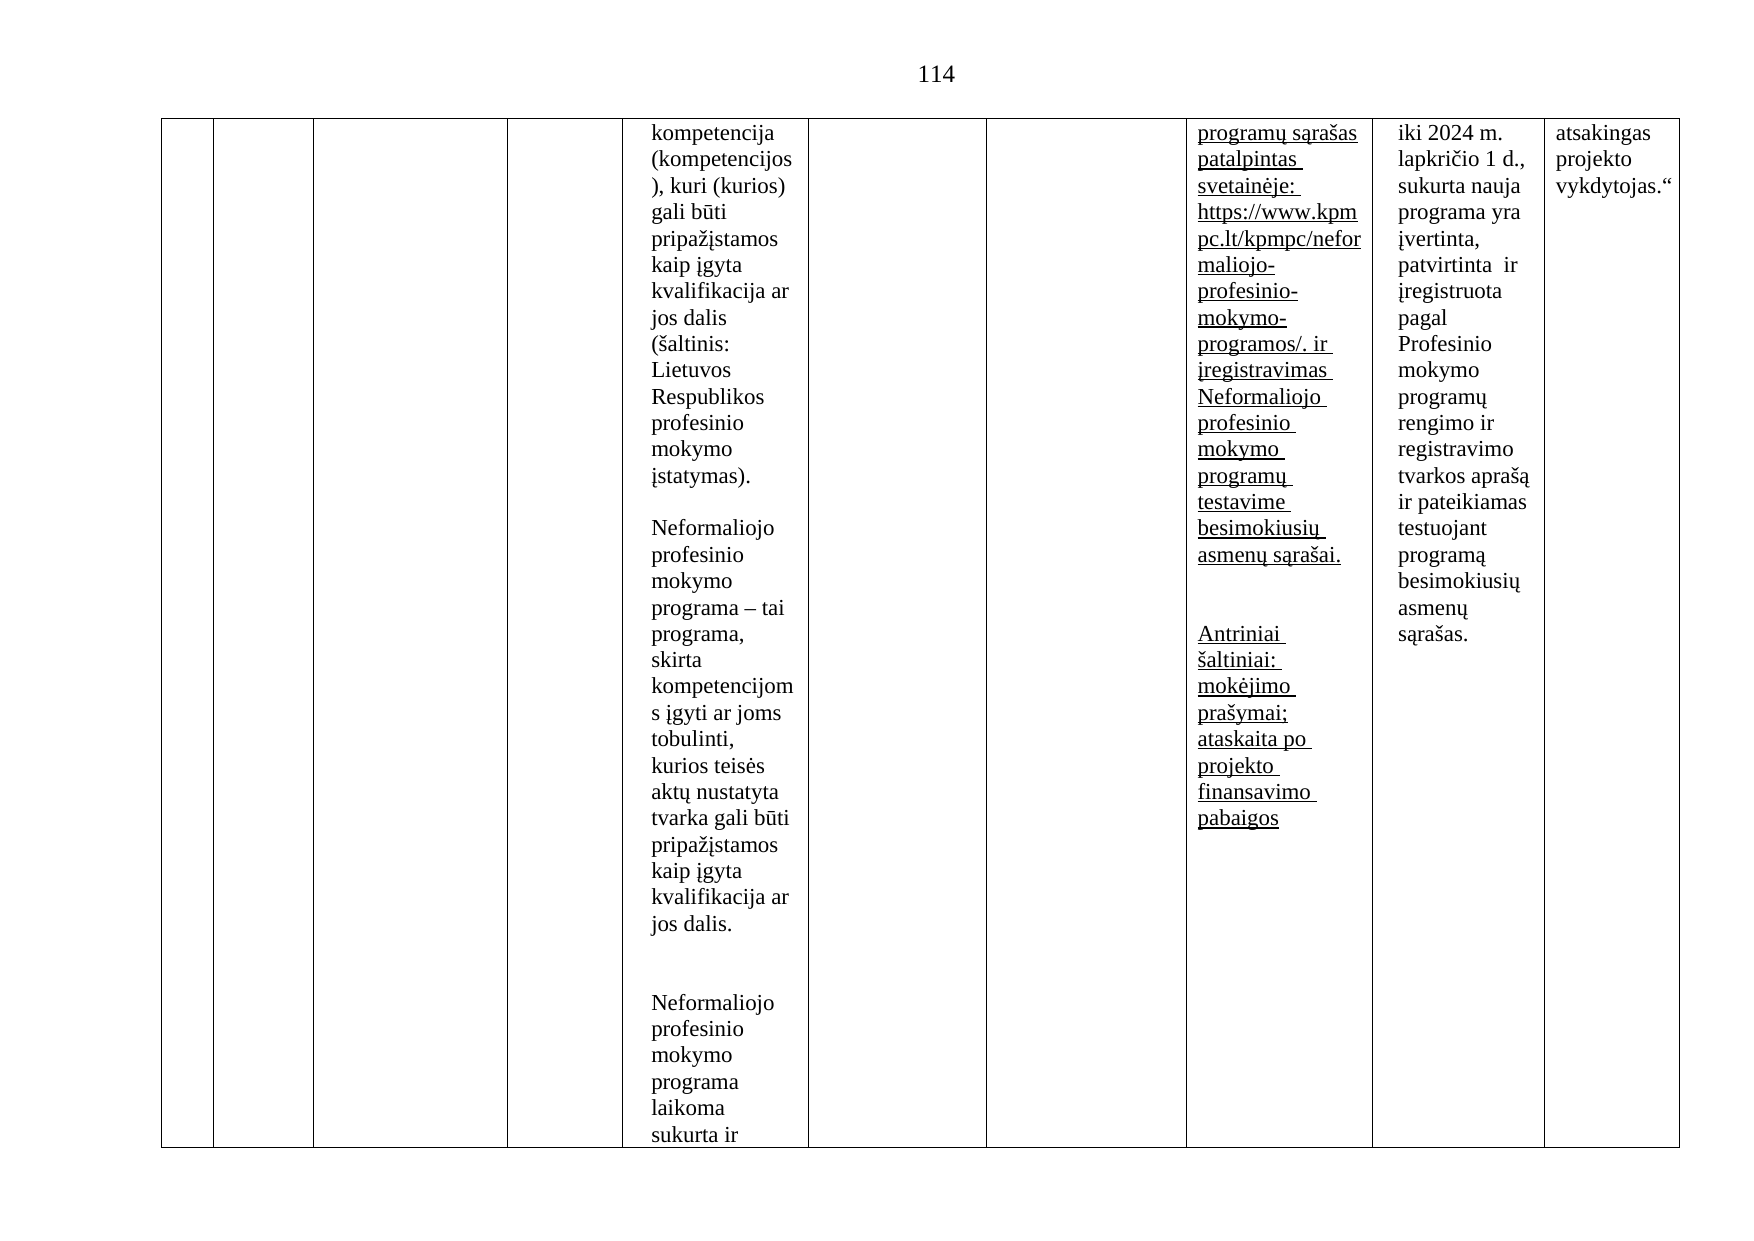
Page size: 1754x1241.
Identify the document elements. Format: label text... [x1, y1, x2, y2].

table_cell [809, 119, 986, 1147]
table_cell iki 2024 m. lapkričio 1 d., sukurta nauja programa yra įvertinta, patvirtinta ir įregistruota pagal Profesinio mokymo programų rengimo ir registravimo tvarkos aprašą ir pateikiamas testuojant programą besimokiusių asmenų sąrašas. [1373, 119, 1544, 1147]
table_cell [508, 119, 622, 1147]
table_cell atsakingas projekto vykdytojas.“ [1545, 119, 1679, 1147]
table_cell [987, 119, 1186, 1147]
table_cell [214, 119, 313, 1147]
table_cell kompetencija (kompetencijos), kuri (kurios) gali būti pripažįstamos kaip įgyta kvalifikacija ar jos dalis (šaltinis: Lietuvos Respublikos profesinio mokymo įstatymas). Neformaliojo profesinio mokymo programa – tai programa, skirta kompetencijoms įgyti ar joms tobulinti, kurios teisės aktų nustatyta tvarka gali būti pripažįstamos kaip įgyta kvalifikacija ar jos dalis. Neformaliojo profesinio mokymo programa laikoma sukurta ir [623, 119, 808, 1147]
table_cell programų sąrašas patalpintas svetainėje: https://www.kpmpc.lt/kpmpc/neformaliojo-profesinio-mokymo-programos/. ir įregistravimas Neformaliojo profesinio mokymo programų testavime besimokiusių asmenų sąrašai. Antriniai šaltiniai: mokėjimo prašymai; ataskaita po projekto finansavimo pabaigos [1187, 119, 1372, 1147]
table_cell [162, 119, 213, 1147]
table_cell [314, 119, 507, 1147]
